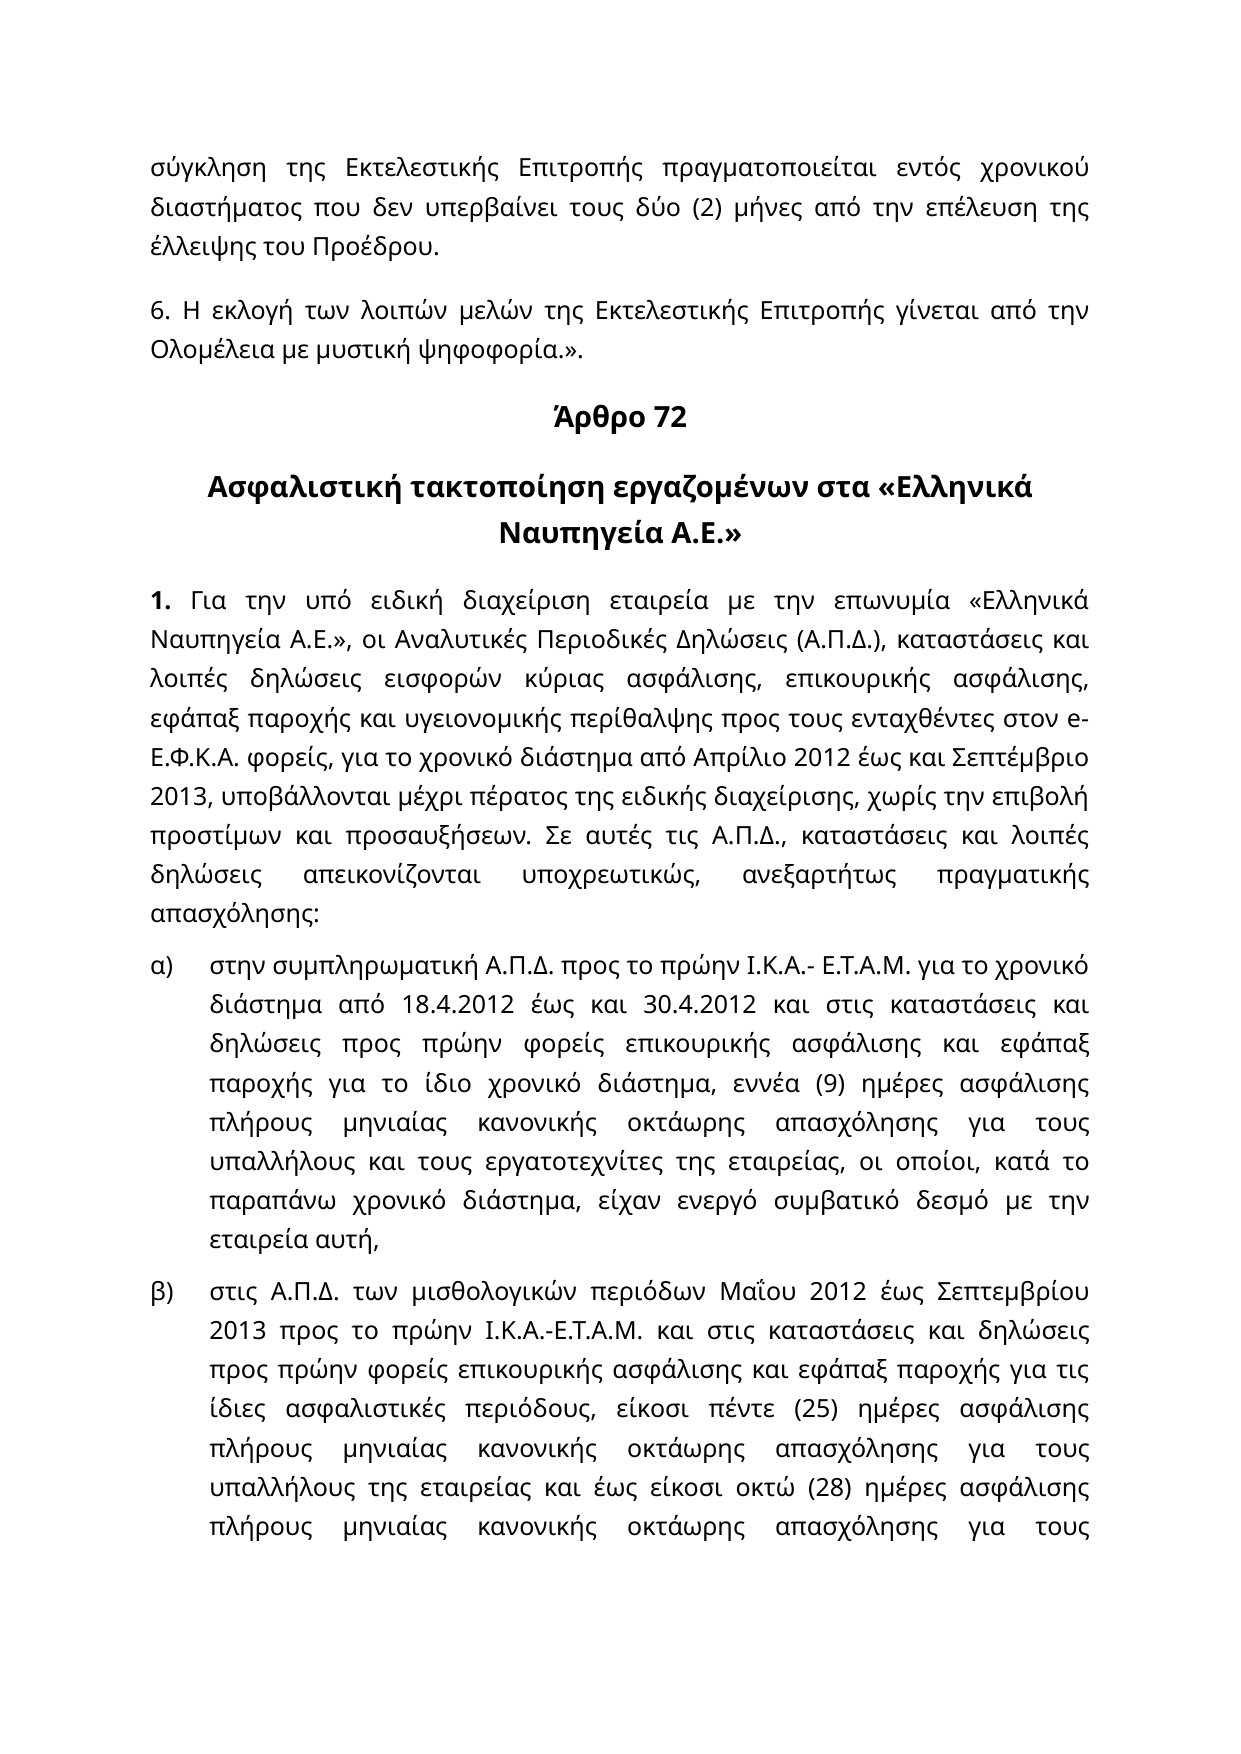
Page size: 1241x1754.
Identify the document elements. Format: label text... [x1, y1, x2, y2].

text σύγκληση της Εκτελεστικής Επιτροπής πραγματοποιείται εντός χρονικού διαστήματος που δεν υπερβαίνει τους δύο (2) μήνες από την επέλευση της έλλειψης του Προέδρου. [150, 150, 1090, 262]
text 6. Η εκλογή των λοιπών μελών της Εκτελεστικής Επιτροπής γίνεται από την Ολομέλεια με μυστική ψηφοφορία.». [150, 292, 1090, 366]
list α) στην συμπληρωματική Α.Π.Δ. προς το πρώην Ι.Κ.Α.- Ε.Τ.Α.Μ. για το χρονικό διάστημα από 18.4.2012 έως και 30.4.2012 και στις καταστάσεις και δηλώσεις προς πρώην φορείς επικουρικής ασφάλισης και εφάπαξ παροχής για το ίδιο χρονικό διάστημα, εννέα (9) ημέρες ασφάλισης πλήρους μηνιαίας κανονικής οκτάωρης απασχόλησης για τους υπαλλήλους και τους εργατοτεχνίτες της εταιρείας, οι οποίοι, κατά το παραπάνω χρονικό διάστημα, είχαν ενεργό συμβατικό δεσμό με την εταιρεία αυτή, [150, 948, 1090, 1256]
subtitle Ασφαλιστική τακτοποίηση εργαζομένων στα «Ελληνικά Ναυπηγεία Α.Ε.» [150, 466, 1090, 552]
list β) στις Α.Π.Δ. των μισθολογικών περιόδων Μαΐου 2012 έως Σεπτεμβρίου 2013 προς το πρώην Ι.Κ.Α.-Ε.Τ.Α.Μ. και στις καταστάσεις και δηλώσεις προς πρώην φορείς επικουρικής ασφάλισης και εφάπαξ παροχής για τις ίδιες ασφαλιστικές περιόδους, είκοσι πέντε (25) ημέρες ασφάλισης πλήρους μηνιαίας κανονικής οκτάωρης απασχόλησης για τους υπαλλήλους της εταιρείας και έως είκοσι οκτώ (28) ημέρες ασφάλισης πλήρους μηνιαίας κανονικής οκτάωρης απασχόλησης για τους [150, 1273, 1090, 1543]
subtitle Άρθρο 72 [150, 396, 1090, 436]
text 1. Για την υπό ειδική διαχείριση εταιρεία με την επωνυμία «Ελληνικά Ναυπηγεία Α.Ε.», οι Αναλυτικές Περιοδικές Δηλώσεις (Α.Π.Δ.), καταστάσεις και λοιπές δηλώσεις εισφορών κύριας ασφάλισης, επικουρικής ασφάλισης, εφάπαξ παροχής και υγειονομικής περίθαλψης προς τους ενταχθέντες στον e-Ε.Φ.Κ.Α. φορείς, για το χρονικό διάστημα από Απρίλιο 2012 έως και Σεπτέμβριο 2013, υποβάλλονται μέχρι πέρατος της ειδικής διαχείρισης, χωρίς την επιβολή προστίμων και προσαυξήσεων. Σε αυτές τις Α.Π.Δ., καταστάσεις και λοιπές δηλώσεις απεικονίζονται υποχρεωτικώς, ανεξαρτήτως πραγματικής απασχόλησης: [150, 583, 1090, 930]
